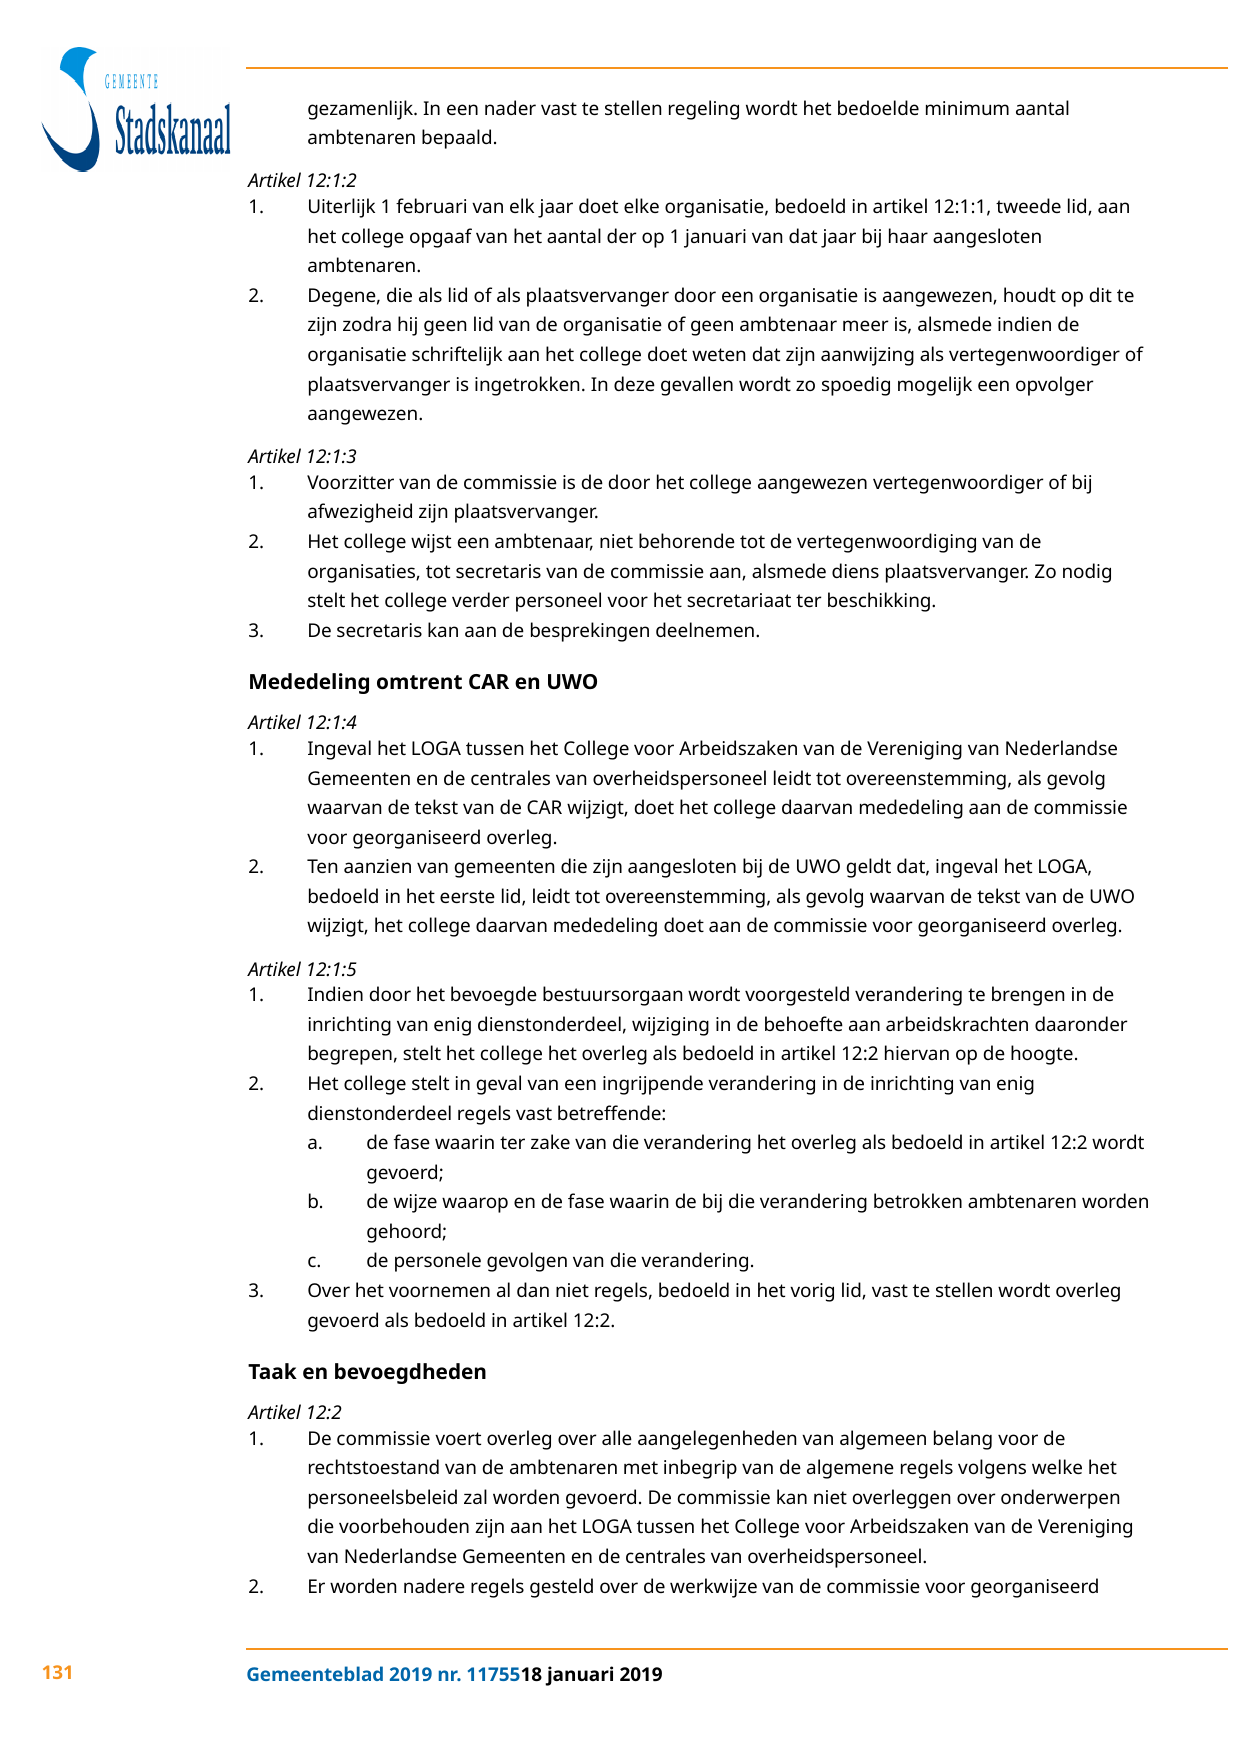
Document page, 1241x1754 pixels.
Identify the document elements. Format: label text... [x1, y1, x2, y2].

list Het college stelt in geval van een ingrijpende verandering in de inrichting van enig dienstonderdeel regels vast betreffende: [248, 1070, 1152, 1126]
text Artikel 12:1:2 [248, 167, 1152, 193]
text Taak en bevoegdheden [248, 1357, 1152, 1386]
list Er worden nadere regels gesteld over de werkwijze van de commissie voor georganiseerd [248, 1573, 1152, 1598]
text Mededeling omtrent CAR en UWO [248, 667, 1152, 696]
text Artikel 12:1:3 [248, 443, 1152, 469]
list de wijze waarop en de fase waarin de bij die verandering betrokken ambtenaren worden gehoord; [307, 1188, 1152, 1244]
list de personele gevolgen van die verandering. [307, 1248, 1152, 1273]
list Ingeval het LOGA tussen het College voor Arbeidszaken van de Vereniging van Nederlandse Gemeenten en de centrales van overheidspersoneel leidt tot overeenstemming, als gevolg waarvan de tekst van de CAR wijzigt, doet het college daarvan mededeling aan de commissie voor georganiseerd overleg. [248, 735, 1152, 849]
list Voorzitter van de commissie is de door het college aangewezen vertegenwoordiger of bij afwezigheid zijn plaatsvervanger. [248, 469, 1152, 524]
list Indien door het bevoegde bestuursorgaan wordt voorgesteld verandering te brengen in de inrichting van enig dienstonderdeel, wijziging in de behoefte aan arbeidskrachten daaronder begrepen, stelt het college het overleg als bedoeld in artikel 12:2 hiervan op de hoogte. [248, 981, 1152, 1066]
list Uiterlijk 1 februari van elk jaar doet elke organisatie, bedoeld in artikel 12:1:1, tweede lid, aan het college opgaaf van het aantal der op 1 januari van dat jaar bij haar aangesloten ambtenaren. [248, 193, 1152, 278]
picture [41, 47, 231, 172]
list de fase waarin ter zake van die verandering het overleg als bedoeld in artikel 12:2 wordt gevoerd; [307, 1129, 1152, 1185]
list gezamenlijk. In een nader vast te stellen regeling wordt het bedoelde minimum aantal ambtenaren bepaald. [248, 95, 1152, 150]
list Ten aanzien van gemeenten die zijn aangesloten bij de UWO geldt dat, ingeval het LOGA, bedoeld in het eerste lid, leidt tot overeenstemming, als gevolg waarvan de tekst van de UWO wijzigt, het college daarvan mededeling doet aan de commissie voor georganiseerd overleg. [248, 853, 1152, 938]
list De commissie voert overleg over alle aangelegenheden van algemeen belang voor de rechtstoestand van de ambtenaren met inbegrip van de algemene regels volgens welke het personeelsbeleid zal worden gevoerd. De commissie kan niet overleggen over onderwerpen die voorbehouden zijn aan het LOGA tussen het College voor Arbeidszaken van de Vereniging van Nederlandse Gemeenten en de centrales van overheidspersoneel. [248, 1425, 1152, 1569]
list Het college wijst een ambtenaar, niet behorende tot de vertegenwoordiging van de organisaties, tot secretaris van de commissie aan, alsmede diens plaatsvervanger. Zo nodig stelt het college verder personeel voor het secretariaat ter beschikking. [248, 528, 1152, 613]
text Artikel 12:1:4 [248, 709, 1152, 735]
text Artikel 12:1:5 [248, 956, 1152, 981]
text Artikel 12:2 [248, 1399, 1152, 1425]
list Over het voornemen al dan niet regels, bedoeld in het vorig lid, vast te stellen wordt overleg gevoerd als bedoeld in artikel 12:2. [248, 1277, 1152, 1333]
list De secretaris kan aan de besprekingen deelnemen. [248, 617, 1152, 643]
list Degene, die als lid of als plaatsvervanger door een organisatie is aangewezen, houdt op dit te zijn zodra hij geen lid van de organisatie of geen ambtenaar meer is, alsmede indien de organisatie schriftelijk aan het college doet weten dat zijn aanwijzing als vertegenwoordiger of plaatsvervanger is ingetrokken. In deze gevallen wordt zo spoedig mogelijk een opvolger aangewezen. [248, 282, 1152, 426]
